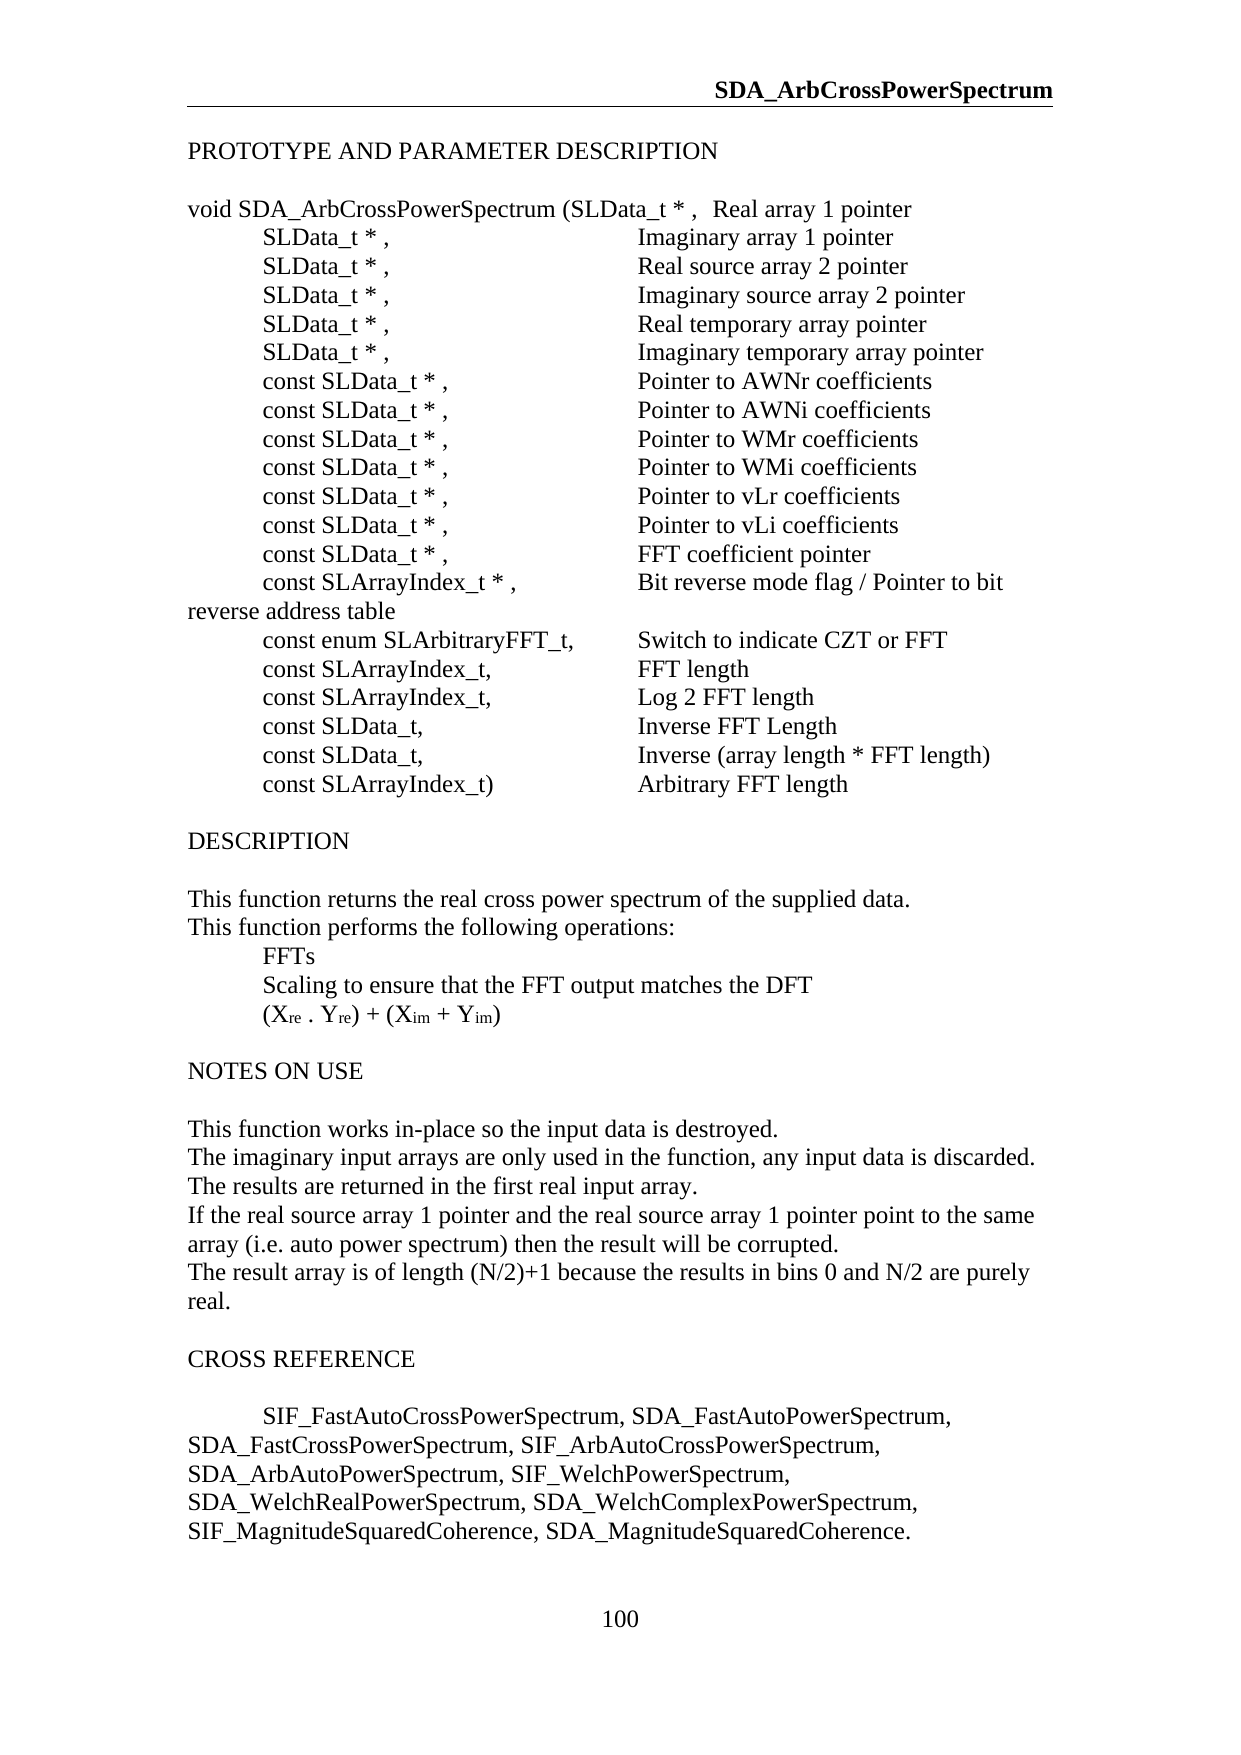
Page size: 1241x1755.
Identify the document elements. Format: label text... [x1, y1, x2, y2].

text const enum SLArbitraryFFT_t, Switch to indicate CZT or FFT [187, 625, 1053, 654]
text const SLData_t * , Pointer to vLi coefficients [187, 510, 1053, 539]
text DESCRIPTION [187, 826, 1053, 855]
text The imaginary input arrays are only used in the function, any input data is discarded. [187, 1142, 1053, 1171]
text const SLData_t * , FFT coefficient pointer [187, 539, 1053, 567]
text const SLData_t, Inverse (array length * FFT length) [187, 740, 1053, 769]
text const SLArrayIndex_t, Log 2 FFT length [187, 682, 1053, 711]
text SIF_FastAutoCrossPowerSpectrum, SDA_FastAutoPowerSpectrum, SDA_FastCrossPowerSpectrum, SIF_ArbAutoCrossPowerSpectrum, SDA_ArbAutoPowerSpectrum, SIF_WelchPowerSpectrum, SDA_WelchRealPowerSpectrum, SDA_WelchComplexPowerSpectrum, SIF_MagnitudeSquaredCoherence, SDA_MagnitudeSquaredCoherence. [187, 1401, 1053, 1545]
text SLData_t * , Real source array 2 pointer [187, 251, 1053, 280]
text SLData_t * , Real temporary array pointer [187, 309, 1053, 337]
text If the real source array 1 pointer and the real source array 1 pointer point to the same array (i.e. auto power spectrum) then the result will be corrupted. [187, 1200, 1053, 1257]
text const SLData_t * , Pointer to AWNi coefficients [187, 395, 1053, 424]
text Scaling to ensure that the FFT output matches the DFT [187, 970, 1053, 999]
text (Xre . Yre) + (Xim + Yim) [187, 999, 1053, 1027]
text const SLData_t * , Pointer to vLr coefficients [187, 481, 1053, 510]
text The results are returned in the first real input array. [187, 1171, 1053, 1200]
text NOTES ON USE [187, 1056, 1053, 1085]
text const SLData_t, Inverse FFT Length [187, 711, 1053, 740]
text const SLData_t * , Pointer to WMi coefficients [187, 452, 1053, 481]
text SLData_t * , Imaginary array 1 pointer [187, 222, 1053, 251]
text The result array is of length (N/2)+1 because the results in bins 0 and N/2 are purely real. [187, 1257, 1053, 1315]
text This function returns the real cross power spectrum of the supplied data. [187, 884, 1053, 912]
subtitle SDA_ArbCrossPowerSpectrum [187, 75, 1053, 106]
text const SLData_t * , Pointer to WMr coefficients [187, 424, 1053, 452]
text PROTOTYPE AND PARAMETER DESCRIPTION [187, 136, 1053, 165]
text const SLArrayIndex_t, FFT length [187, 654, 1053, 682]
text const SLData_t * , Pointer to AWNr coefficients [187, 366, 1053, 395]
text SLData_t * , Imaginary temporary array pointer [187, 337, 1053, 366]
text SLData_t * , Imaginary source array 2 pointer [187, 280, 1053, 309]
text const SLArrayIndex_t * , Bit reverse mode flag / Pointer to bit reverse address table [187, 567, 1053, 625]
text This function performs the following operations: [187, 912, 1053, 941]
text FFTs [187, 941, 1053, 970]
text CROSS REFERENCE [187, 1344, 1053, 1372]
text void SDA_ArbCrossPowerSpectrum (SLData_t * , Real array 1 pointer [187, 194, 1053, 222]
text This function works in-place so the input data is destroyed. [187, 1114, 1053, 1142]
text const SLArrayIndex_t) Arbitrary FFT length [187, 769, 1053, 797]
